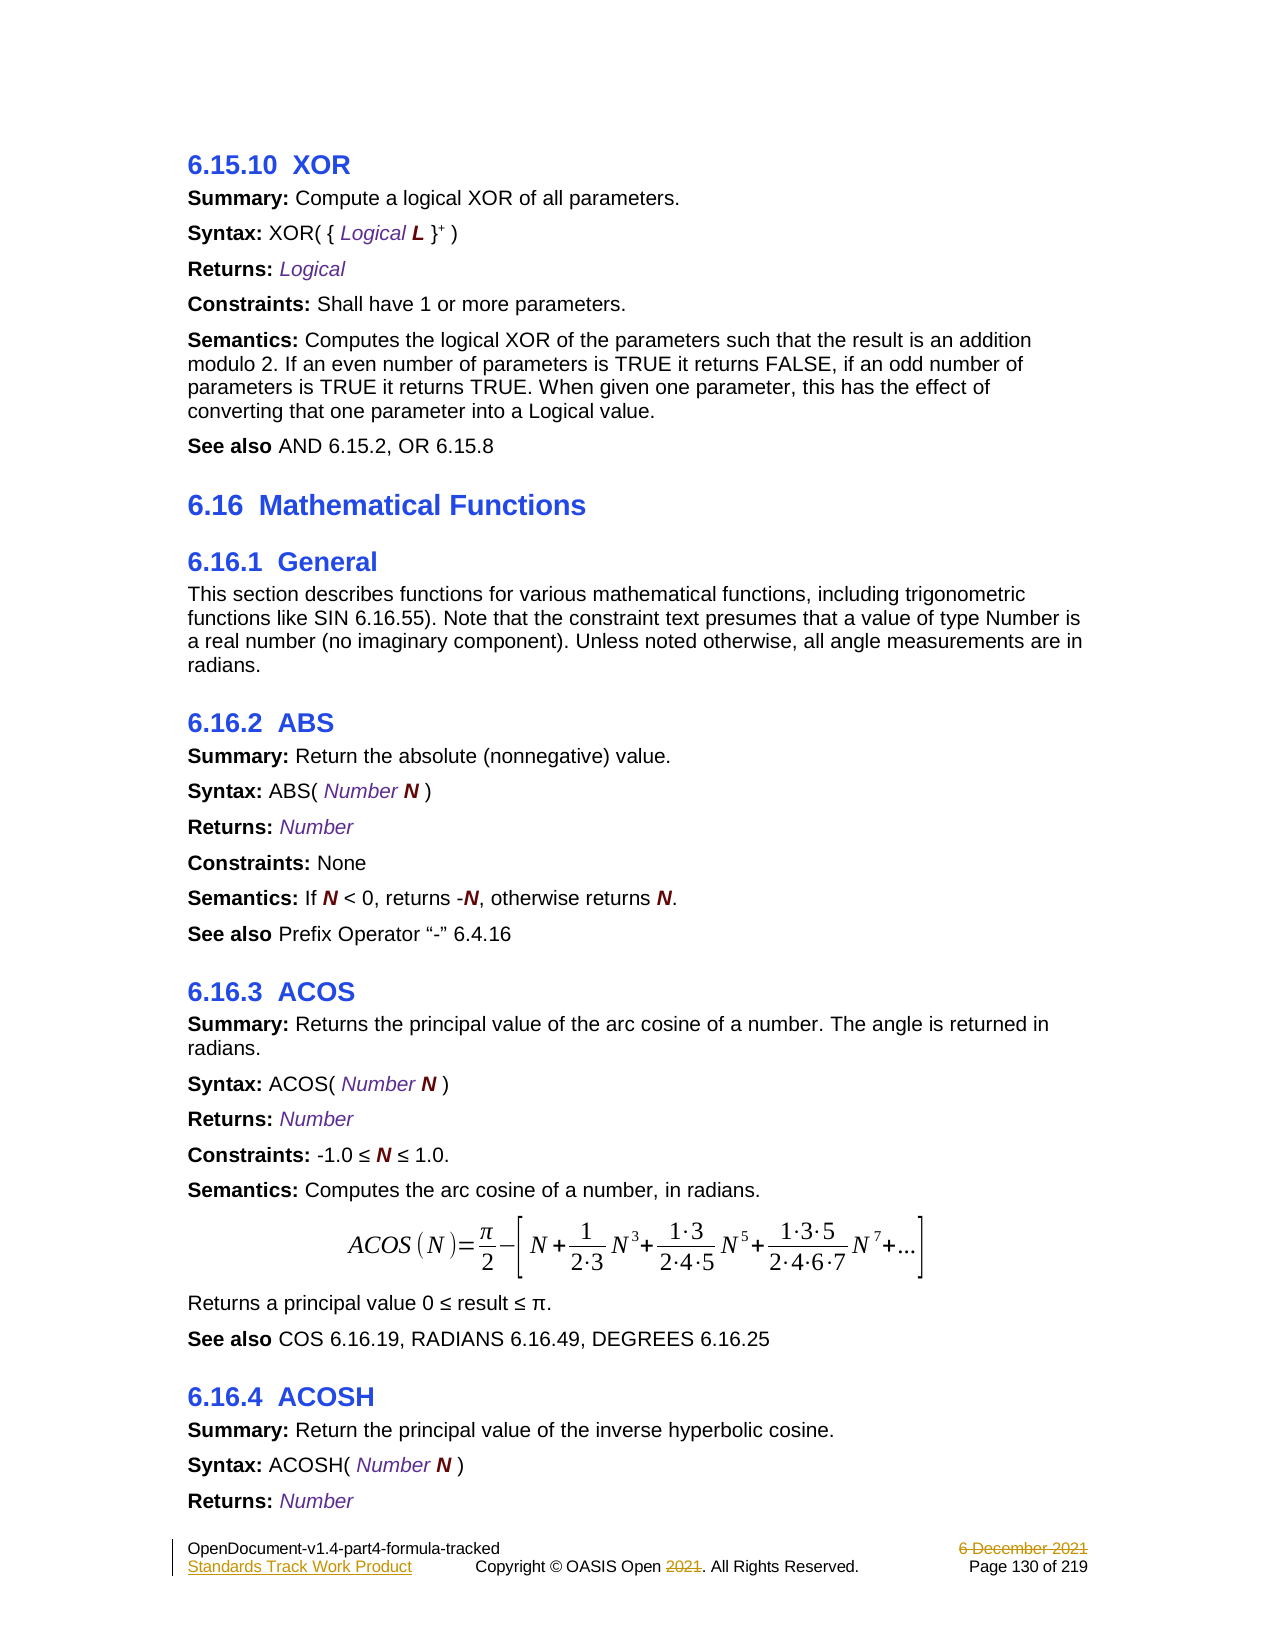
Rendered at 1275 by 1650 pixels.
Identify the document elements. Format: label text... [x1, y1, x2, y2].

text See also COS 6.16.19, RADIANS 6.16.49, DEGREES 6.16.25 [187, 1327, 1088, 1351]
text Returns a principal value 0 ≤ result ≤ π. [187, 1292, 1088, 1315]
text Syntax: ACOS( Number N ) [187, 1072, 1088, 1096]
subtitle Mathematical Functions [187, 489, 1088, 522]
text Constraints: -1.0 ≤ N ≤ 1.0. [187, 1143, 1088, 1167]
subtitle General [187, 547, 1088, 577]
subtitle ACOSH [187, 1382, 1088, 1412]
text Constraints: Shall have 1 or more parameters. [187, 293, 1088, 316]
text Summary: Return the principal value of the inverse hyperbolic cosine. [187, 1418, 1088, 1442]
text Summary: Return the absolute (nonnegative) value. [187, 744, 1088, 768]
text This section describes functions for various mathematical functions, including trigonometric functions like SIN 6.16.55). Note that the constraint text presumes that a value of type Number is a real number (no imaginary component). Unless noted otherwise, all angle measurements are in radians. [187, 583, 1088, 677]
text Returns: Number [187, 1489, 1088, 1513]
text Returns: Logical [187, 257, 1088, 281]
text See also Prefix Operator “-” 6.4.16 [187, 922, 1088, 946]
text Semantics: Computes the logical XOR of the parameters such that the result is an addition modulo 2. If an even number of parameters is TRUE it returns FALSE, if an odd number of parameters is TRUE it returns TRUE. When given one parameter, this has the effect of converting that one parameter into a Logical value. [187, 328, 1088, 423]
subtitle XOR [187, 150, 1088, 180]
text Constraints: None [187, 851, 1088, 874]
text Returns: Number [187, 1108, 1088, 1131]
text Summary: Compute a logical XOR of all parameters. [187, 186, 1088, 209]
text Summary: Returns the principal value of the arc cosine of a number. The angle is returned in radians. [187, 1013, 1088, 1060]
text See also AND 6.15.2, OR 6.15.8 [187, 435, 1088, 458]
text Returns: Number [187, 815, 1088, 839]
subtitle ACOS [187, 977, 1088, 1007]
text Semantics: If N < 0, returns -N, otherwise returns N. [187, 887, 1088, 910]
text Semantics: Computes the arc cosine of a number, in radians. [187, 1179, 1088, 1202]
text Syntax: ACOSH( Number N ) [187, 1454, 1088, 1477]
text Syntax: XOR( { Logical L }+ ) [187, 222, 1088, 245]
text Syntax: ABS( Number N ) [187, 780, 1088, 803]
subtitle ABS [187, 708, 1088, 738]
